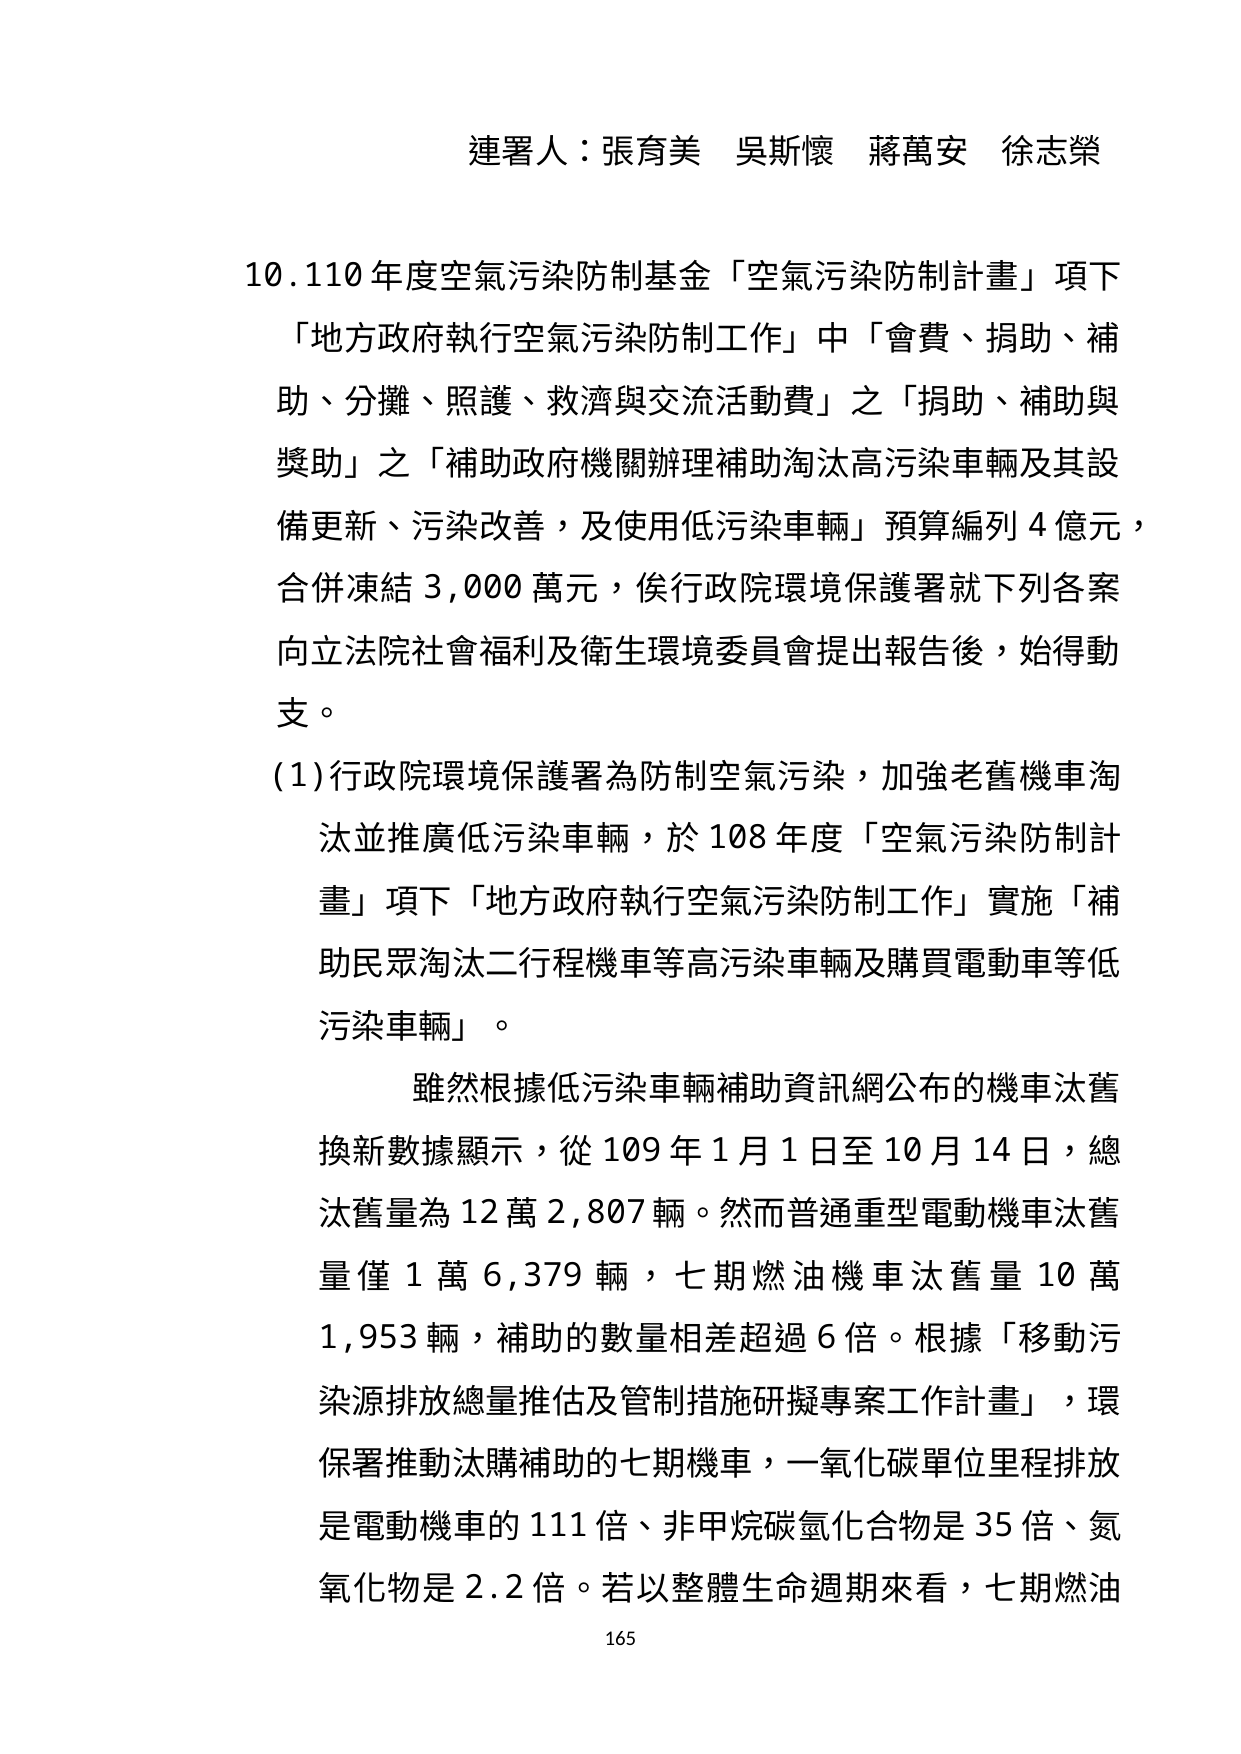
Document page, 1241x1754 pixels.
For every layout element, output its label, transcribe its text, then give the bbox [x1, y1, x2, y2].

text 10.110年度空氣污染防制基金「空氣污染防制計畫」項下「地方政府執行空氣污染防制工作」中「會費、捐助、補助、分攤、照護、救濟與交流活動費」之「捐助、補助與獎助」之「補助政府機關辦理補助淘汰高污染車輛及其設備更新、污染改善，及使用低污染車輛」預算編列4億元，合併凍結3,000萬元，俟行政院環境保護署就下列各案向立法院社會福利及衛生環境委員會提出報告後，始得動支。 [243, 232, 1122, 732]
text (1)行政院環境保護署為防制空氣污染，加強老舊機車淘汰並推廣低污染車輛，於108年度「空氣污染防制計畫」項下「地方政府執行空氣污染防制工作」實施「補助民眾淘汰二行程機車等高污染車輛及購買電動車等低污染車輛」。 [268, 732, 1122, 1044]
text 雖然根據低污染車輛補助資訊網公布的機車汰舊換新數據顯示，從109年1月1日至10月14日，總汰舊量為12萬2,807輛。然而普通重型電動機車汰舊量僅1萬6,379輛，七期燃油機車汰舊量10萬1,953輛，補助的數量相差超過6倍。根據「移動污染源排放總量推估及管制措施研擬專案工作計畫」，環保署推動汰購補助的七期機車，一氧化碳單位里程排放是電動機車的111倍、非甲烷碳氫化合物是35倍、氮氧化物是2.2倍。若以整體生命週期來看，七期燃油 [268, 1044, 1122, 1607]
text 連署人：張育美 吳斯懷 蔣萬安 徐志榮 [468, 107, 1122, 169]
